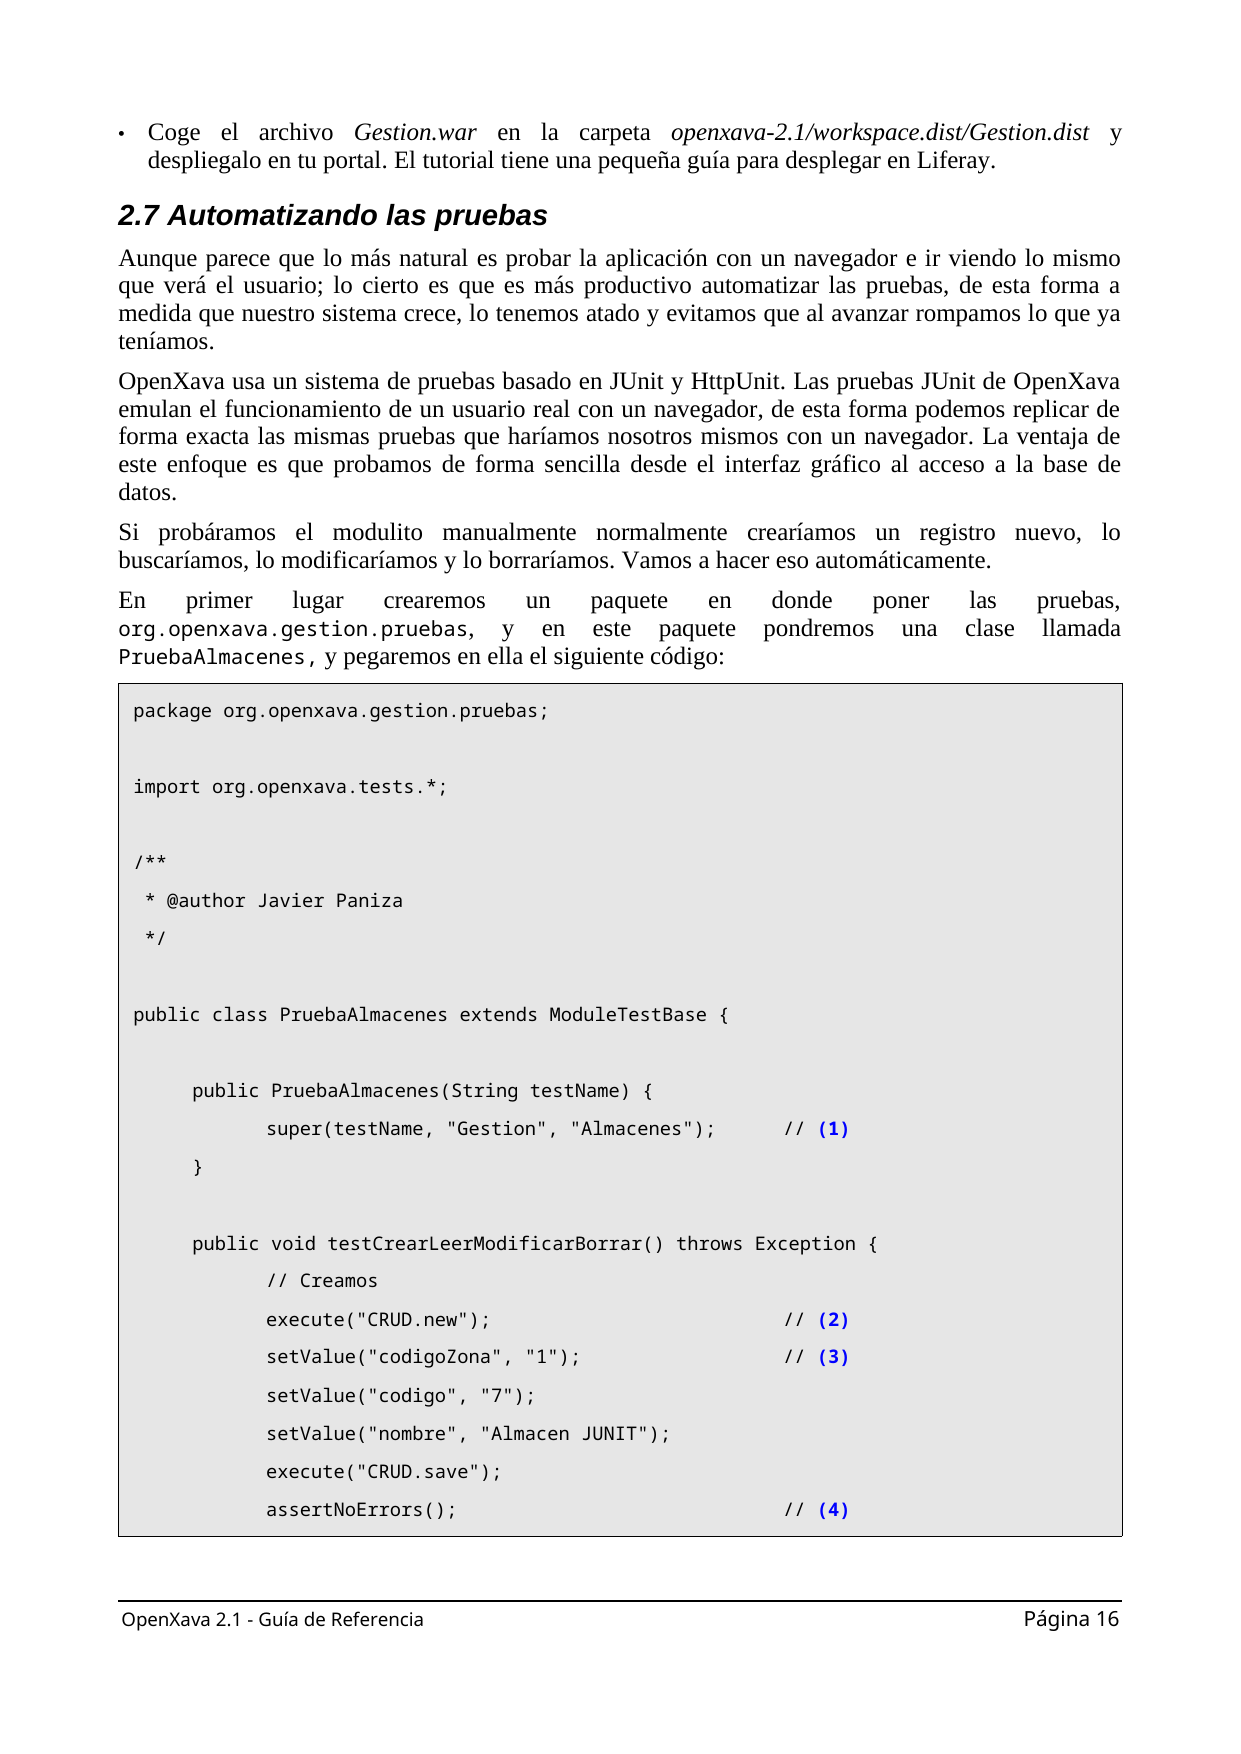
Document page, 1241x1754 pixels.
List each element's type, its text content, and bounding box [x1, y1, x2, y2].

text execute("CRUD.new"); // (2) [119, 1291, 1122, 1329]
text assertNoErrors(); // (4) [119, 1481, 1122, 1536]
text Si probáramos el modulito manualmente normalmente crearíamos un registro nuevo, lo buscaríamos, lo modificaríamos y lo borraríamos. Vamos a hacer eso automáticamente. [118, 518, 1122, 573]
text public class PruebaAlmacenes extends ModuleTestBase { [119, 987, 1122, 1025]
text super(testName, "Gestion", "Almacenes"); // (1) [119, 1101, 1122, 1139]
text // Creamos [119, 1253, 1122, 1291]
text setValue("codigo", "7"); [119, 1367, 1122, 1405]
subtitle Automatizando las pruebas [118, 198, 1122, 231]
text setValue("codigoZona", "1"); // (3) [119, 1329, 1122, 1367]
text */ [119, 911, 1122, 949]
text /** [119, 835, 1122, 873]
list Coge el archivo Gestion.war en la carpeta openxava-2.1/workspace.dist/Gestion.dist y despliegalo en tu portal. El tutorial tiene una pequeña guía para desplegar en Liferay. [118, 118, 1122, 173]
text public void testCrearLeerModificarBorrar() throws Exception { [119, 1215, 1122, 1253]
text execute("CRUD.save"); [119, 1443, 1122, 1481]
text } [119, 1139, 1122, 1177]
text En primer lugar crearemos un paquete en donde poner las pruebas, org.openxava.gestion.pruebas, y en este paquete pondremos una clase llamada PruebaAlmacenes, y pegaremos en ella el siguiente código: [118, 586, 1122, 670]
text public PruebaAlmacenes(String testName) { [119, 1063, 1122, 1101]
text setValue("nombre", "Almacen JUNIT"); [119, 1405, 1122, 1443]
text package org.openxava.gestion.pruebas; [119, 684, 1122, 721]
text Aunque parece que lo más natural es probar la aplicación con un navegador e ir viendo lo mismo que verá el usuario; lo cierto es que es más productivo automatizar las pruebas, de esta forma a medida que nuestro sistema crece, lo tenemos atado y evitamos que al avanzar rompamos lo que ya teníamos. [118, 244, 1122, 354]
text OpenXava usa un sistema de pruebas basado en JUnit y HttpUnit. Las pruebas JUnit de OpenXava emulan el funcionamiento de un usuario real con un navegador, de esta forma podemos replicar de forma exacta las mismas pruebas que haríamos nosotros mismos con un navegador. La ventaja de este enfoque es que probamos de forma sencilla desde el interfaz gráfico al acceso a la base de datos. [118, 367, 1122, 506]
text * @author Javier Paniza [119, 873, 1122, 911]
text import org.openxava.tests.*; [119, 759, 1122, 797]
